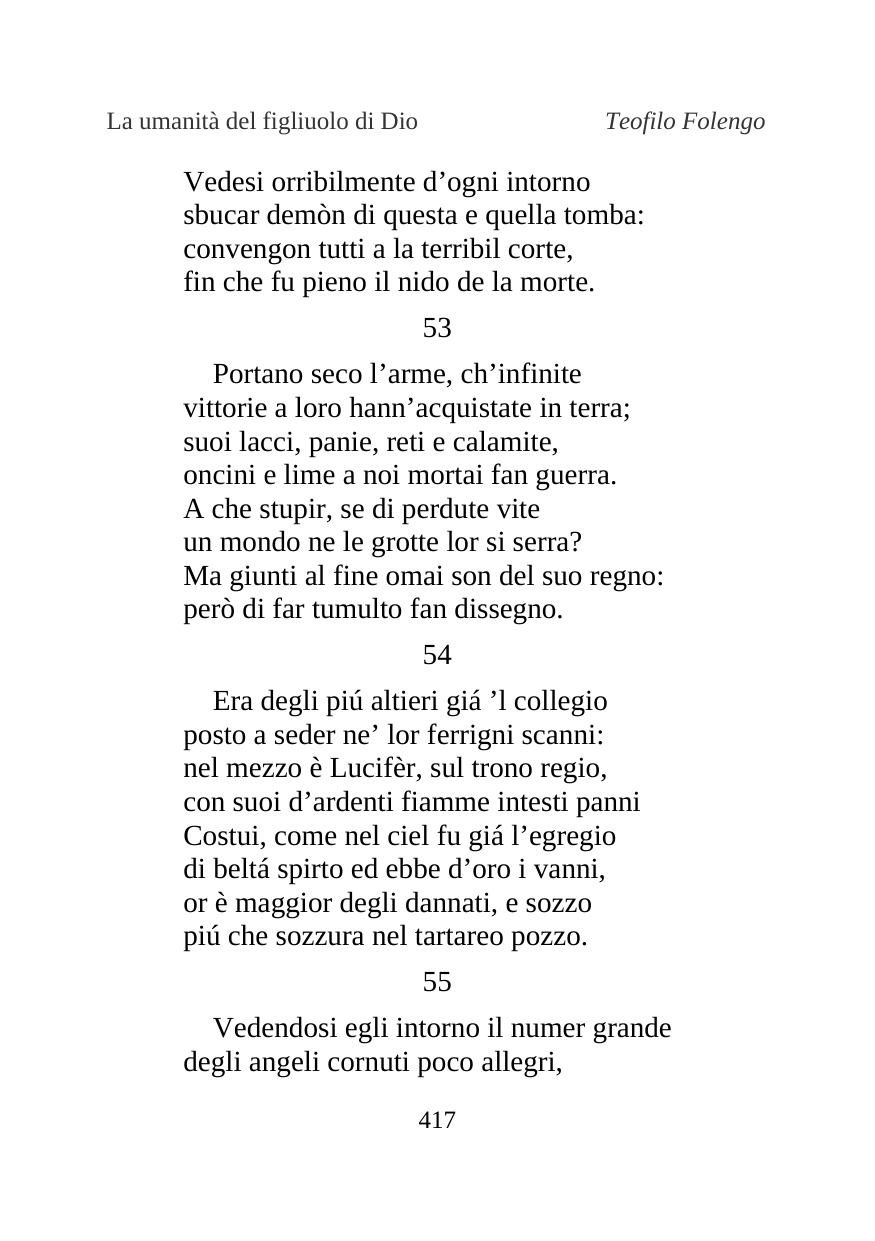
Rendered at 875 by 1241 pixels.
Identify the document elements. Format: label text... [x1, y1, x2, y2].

text Portano seco l’arme, ch’infinite vittorie a loro hann’acquistate in terra; suoi lacci, panie, reti e calamite, oncini e lime a noi mortai fan guerra. A che stupir, se di perdute vite un mondo ne le grotte lor si serra? Ma giunti al fine omai son del suo regno: però di far tumulto fan dissegno. [183, 357, 768, 625]
text Era degli piú altieri giá ’l collegio posto a seder ne’ lor ferrigni scanni: nel mezzo è Lucifèr, sul trono regio, con suoi d’ardenti fiamme intesti panni Costui, come nel ciel fu giá l’egregio di beltá spirto ed ebbe d’oro i vanni, or è maggior degli dannati, e sozzo piú che sozzura nel tartareo pozzo. [183, 683, 768, 952]
text 55 [106, 964, 768, 998]
text 54 [106, 637, 768, 671]
text 53 [106, 311, 768, 344]
text Vedendosi egli intorno il numer grande degli angeli cornuti poco allegri, [183, 1010, 768, 1077]
text Vedesi orribilmente d’ogni intorno sbucar demòn di questa e quella tomba: convengon tutti a la terribil corte, fin che fu pieno il nido de la morte. [183, 164, 768, 298]
